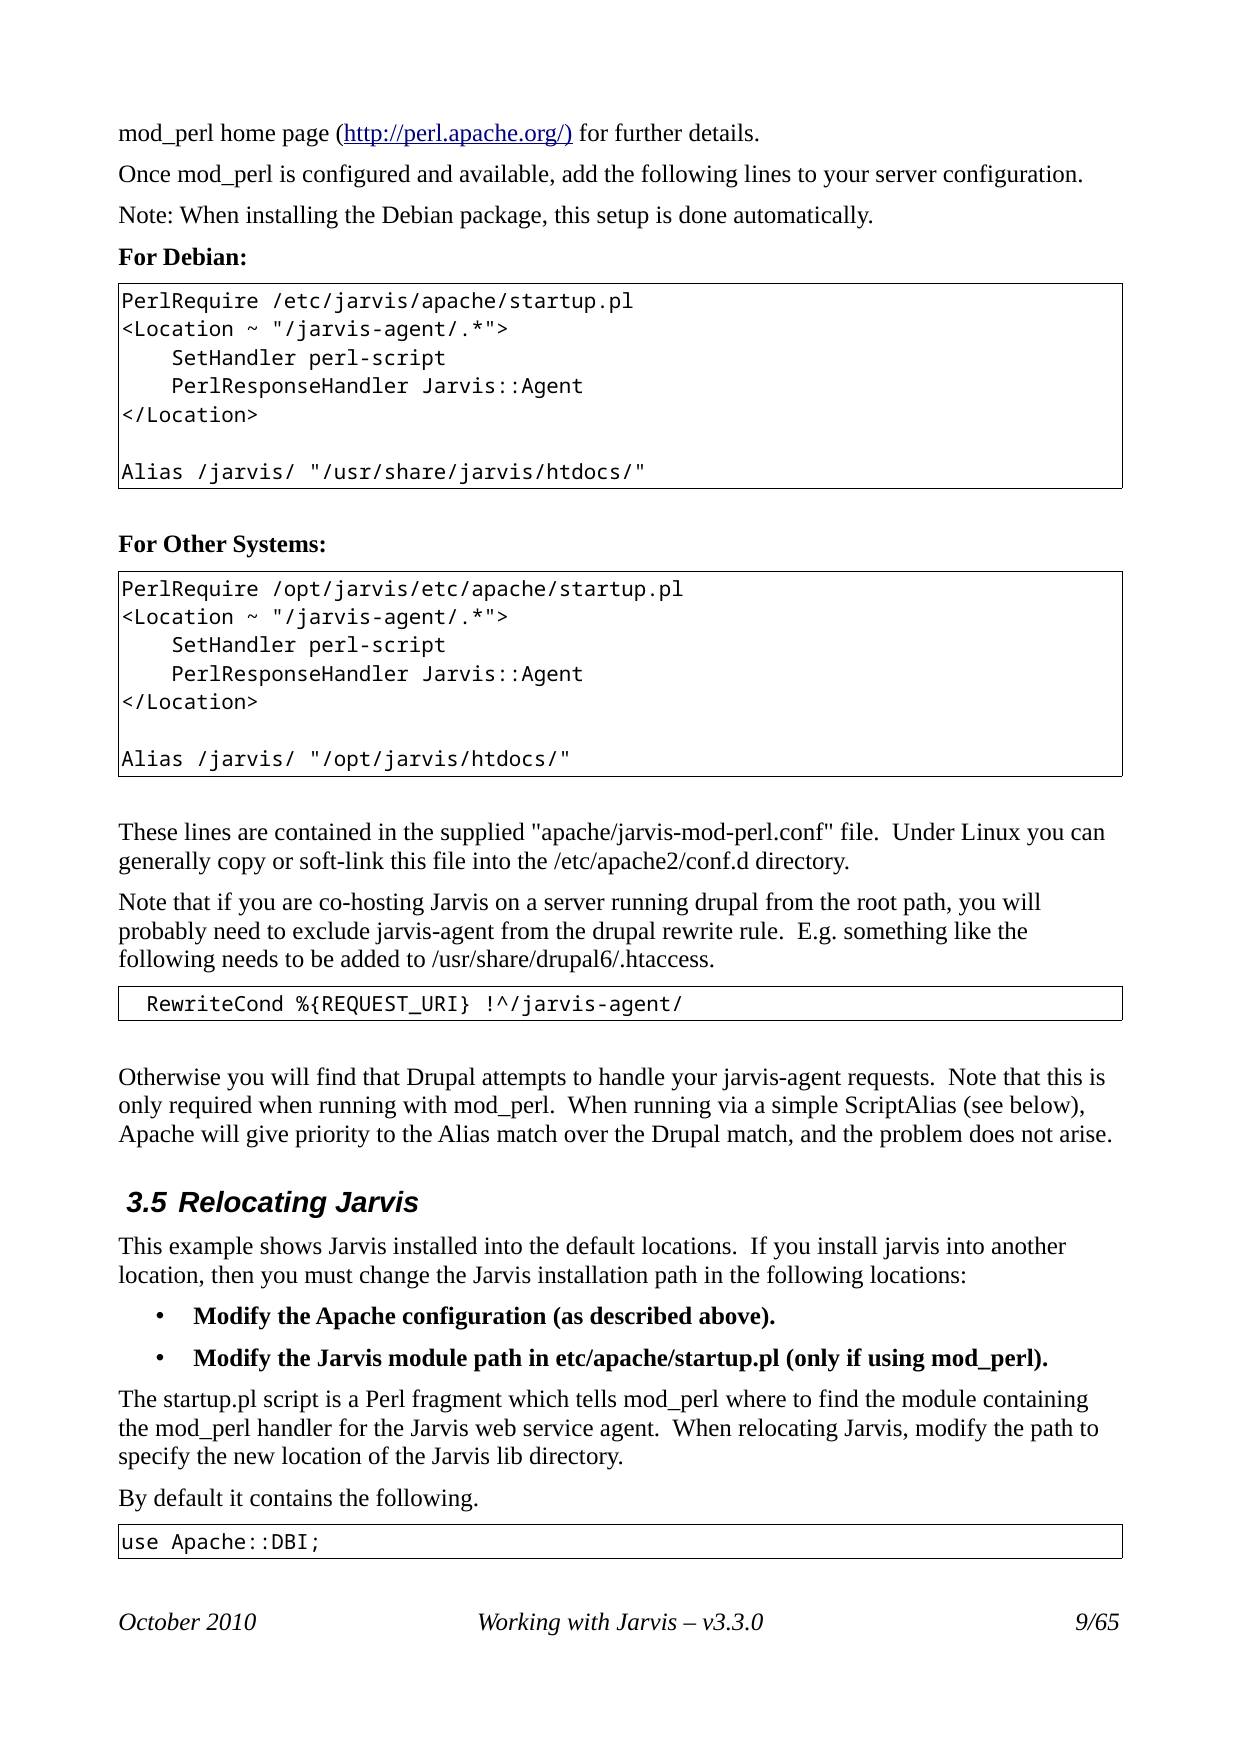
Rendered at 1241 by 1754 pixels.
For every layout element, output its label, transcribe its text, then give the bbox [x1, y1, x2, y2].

text Note: When installing the Debian package, this setup is done automatically. [118, 201, 1122, 229]
text By default it contains the following. [118, 1483, 1122, 1511]
text Note that if you are co-hosting Jarvis on a server running drupal from the root path, you will probably need to exclude jarvis-agent from the drupal rewrite rule. E.g. something like the following needs to be added to /usr/share/drupal6/.htaccess. [118, 887, 1122, 973]
text For Other Systems: [118, 529, 1122, 558]
text PerlResponseHandler Jarvis::Agent [119, 656, 1122, 684]
text use Apache::DBI; [119, 1525, 1122, 1558]
text These lines are contained in the supplied "apache/jarvis-mod-perl.conf" file. Under Linux you can generally copy or soft-link this file into the /etc/apache2/conf.d directory. [118, 817, 1122, 874]
text The startup.pl script is a Perl fragment which tells mod_perl where to find the module containing the mod_perl handler for the Jarvis web service agent. When relocating Jarvis, modify the path to specify the new location of the Jarvis lib directory. [118, 1384, 1122, 1470]
list Modify the Jarvis module path in etc/apache/startup.pl (only if using mod_perl). [156, 1343, 1122, 1371]
text <Location ~ "/jarvis-agent/.*"> [119, 312, 1122, 340]
text </Location> [119, 684, 1122, 716]
text <Location ~ "/jarvis-agent/.*"> [119, 599, 1122, 628]
text Once mod_perl is configured and available, add the following lines to your server configuration. [118, 159, 1122, 188]
text Otherwise you will find that Drupal attempts to handle your jarvis-agent requests. Note that this is only required when running with mod_perl. When running via a simple ScriptAlias (see below), Apache will give priority to the Alias match over the Drupal match, and the problem does not arise. [118, 1062, 1122, 1148]
text RewriteCond %{REQUEST_URI} !^/jarvis-agent/ [119, 987, 1122, 1020]
text Alias /jarvis/ "/usr/share/jarvis/htdocs/" [119, 454, 1122, 488]
text PerlRequire /opt/jarvis/etc/apache/startup.pl [119, 572, 1122, 599]
text mod_perl home page (http://perl.apache.org/) for further details. [118, 118, 1122, 147]
list Modify the Apache configuration (as described above). [156, 1301, 1122, 1330]
text SetHandler perl-script [119, 628, 1122, 656]
text PerlRequire /etc/jarvis/apache/startup.pl [119, 284, 1122, 312]
text </Location> [119, 397, 1122, 428]
subtitle Relocating Jarvis [118, 1185, 1122, 1219]
text Alias /jarvis/ "/opt/jarvis/htdocs/" [119, 741, 1122, 776]
text PerlResponseHandler Jarvis::Agent [119, 368, 1122, 397]
text SetHandler perl-script [119, 340, 1122, 368]
text This example shows Jarvis installed into the default locations. If you install jarvis into another location, then you must change the Jarvis installation path in the following locations: [118, 1231, 1122, 1289]
text For Debian: [118, 242, 1122, 271]
